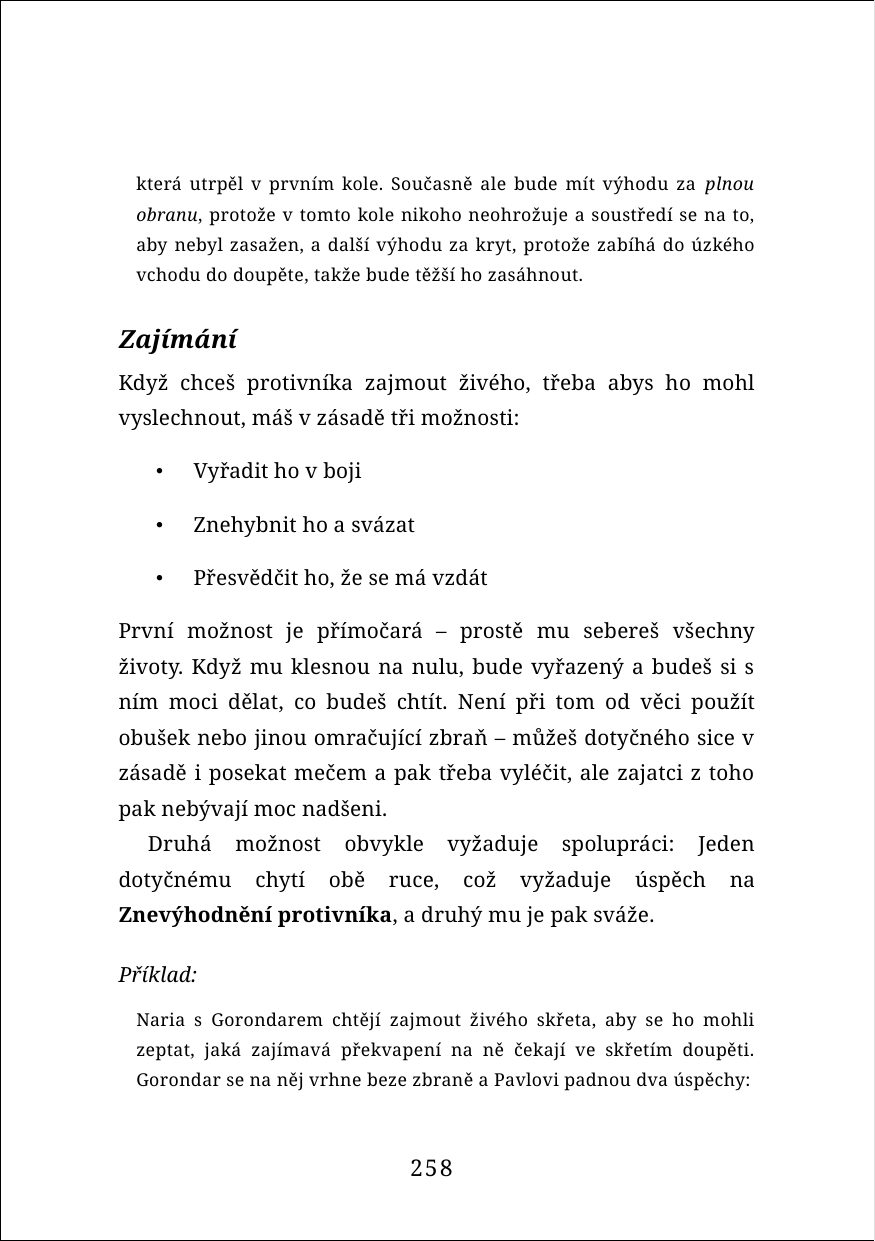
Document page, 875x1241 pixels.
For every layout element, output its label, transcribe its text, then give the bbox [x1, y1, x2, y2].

text Příklad: [118, 960, 756, 988]
text Když chceš protivníka zajmout živého, třeba abys ho mohl vyslechnout, máš v zásadě tři možnosti: [118, 368, 756, 432]
text První možnost je přímočará – prostě mu sebereš všechny životy. Když mu klesnou na nulu, bude vyřazený a budeš si s ním moci dělat, co budeš chtít. Není při tom od věci použít obušek nebo jinou omračující zbraň – můžeš dotyčného sice v zásadě i posekat mečem a pak třeba vyléčit, ale zajatci z toho pak nebývají moc nadšeni. Druhá možnost obvykle vyžaduje spolupráci: Jeden dotyčnému chytí obě ruce, což vyžaduje úspěch na Znevýhodnění protivníka, a druhý mu je pak sváže. [118, 616, 756, 929]
list Přesvědčit ho, že se má vzdát [156, 563, 756, 592]
text Naria s Gorondarem chtějí zajmout živého skřeta, aby se ho mohli zeptat, jaká zajímavá překvapení na ně čekají ve skřetím doupěti. Gorondar se na něj vrhne beze zbraně a Pavlovi padnou dva úspěchy: [136, 1007, 756, 1092]
text která utrpěl v prvním kole. Současně ale bude mít výhodu za plnou obranu, protože v tomto kole nikoho neohrožuje a soustředí se na to, aby nebyl zasažen, a další výhodu za kryt, protože zabíhá do úzkého vchodu do doupěte, takže bude těžší ho zasáhnout. [136, 172, 756, 287]
list Vyřadit ho v boji [156, 457, 756, 485]
list Znehybnit ho a svázat [156, 510, 756, 538]
subtitle Zajímání [118, 322, 756, 356]
